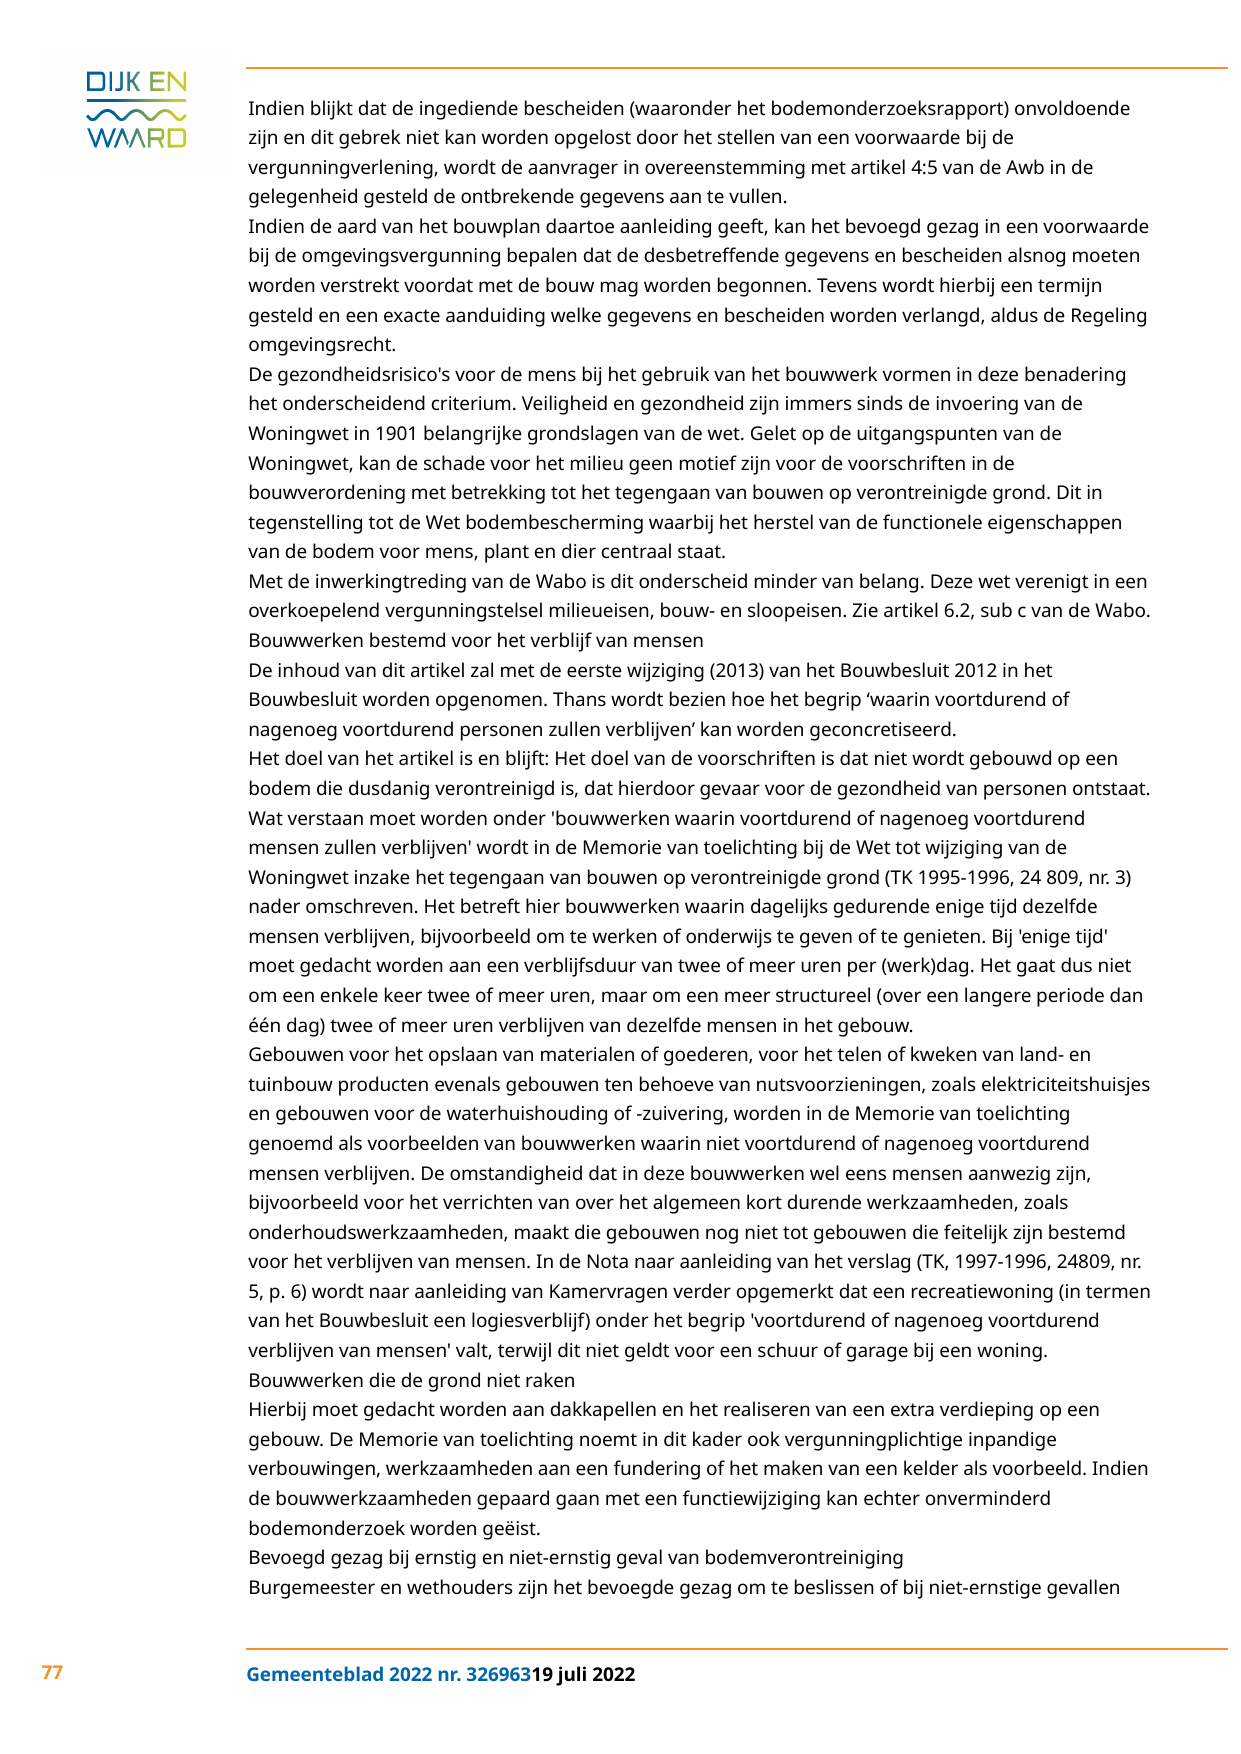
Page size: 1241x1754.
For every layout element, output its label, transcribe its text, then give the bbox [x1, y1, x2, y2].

text Indien de aard van het bouwplan daartoe aanleiding geeft, kan het bevoegd gezag in een voorwaarde bij de omgevingsvergunning bepalen dat de desbetreffende gegevens en bescheiden alsnog moeten worden verstrekt voordat met de bouw mag worden begonnen. Tevens wordt hierbij een termijn gesteld en een exacte aanduiding welke gegevens en bescheiden worden verlangd, aldus de Regeling omgevingsrecht. [248, 213, 1152, 357]
text Bouwwerken die de grond niet raken [248, 1367, 1152, 1393]
text Met de inwerkingtreding van de Wabo is dit onderscheid minder van belang. Deze wet verenigt in een overkoepelend vergunningstelsel milieueisen, bouw- en sloopeisen. Zie artikel 6.2, sub c van de Wabo. [248, 568, 1152, 623]
text Burgemeester en wethouders zijn het bevoegde gezag om te beslissen of bij niet-ernstige gevallen [248, 1574, 1152, 1600]
text Bouwwerken bestemd voor het verblijf van mensen [248, 627, 1152, 653]
text Indien blijkt dat de ingediende bescheiden (waaronder het bodemonderzoeksrapport) onvoldoende zijn en dit gebrek niet kan worden opgelost door het stellen van een voorwaarde bij de vergunningverlening, wordt de aanvrager in overeenstemming met artikel 4:5 van de Awb in de gelegenheid gesteld de ontbrekende gegevens aan te vullen. [248, 95, 1152, 209]
text Het doel van het artikel is en blijft: Het doel van de voorschriften is dat niet wordt gebouwd op een bodem die dusdanig verontreinigd is, dat hierdoor gevaar voor de gezondheid van personen ontstaat. [248, 746, 1152, 801]
text Bevoegd gezag bij ernstig en niet-ernstig geval van bodemverontreiniging [248, 1544, 1152, 1570]
text Gebouwen voor het opslaan van materialen of goederen, voor het telen of kweken van land- en tuinbouw producten evenals gebouwen ten behoeve van nutsvoorzieningen, zoals elektriciteitshuisjes en gebouwen voor de waterhuishouding of -zuivering, worden in de Memorie van toelichting genoemd als voorbeelden van bouwwerken waarin niet voortdurend of nagenoeg voortdurend mensen verblijven. De omstandigheid dat in deze bouwwerken wel eens mensen aanwezig zijn, bijvoorbeeld voor het verrichten van over het algemeen kort durende werkzaamheden, zoals onderhoudswerkzaamheden, maakt die gebouwen nog niet tot gebouwen die feitelijk zijn bestemd voor het verblijven van mensen. In de Nota naar aanleiding van het verslag (TK, 1997-1996, 24809, nr. 5, p. 6) wordt naar aanleiding van Kamervragen verder opgemerkt dat een recreatiewoning (in termen van het Bouwbesluit een logiesverblijf) onder het begrip 'voortdurend of nagenoeg voortdurend verblijven van mensen' valt, terwijl dit niet geldt voor een schuur of garage bij een woning. [248, 1041, 1152, 1363]
text Hierbij moet gedacht worden aan dakkapellen en het realiseren van een extra verdieping op een gebouw. De Memorie van toelichting noemt in dit kader ook vergunningplichtige inpandige verbouwingen, werkzaamheden aan een fundering of het maken van een kelder als voorbeeld. Indien de bouwwerkzaamheden gepaard gaan met een functiewijziging kan echter onverminderd bodemonderzoek worden geëist. [248, 1396, 1152, 1541]
text De gezondheidsrisico's voor de mens bij het gebruik van het bouwwerk vormen in deze benadering het onderscheidend criterium. Veiligheid en gezondheid zijn immers sinds de invoering van de Woningwet in 1901 belangrijke grondslagen van de wet. Gelet op de uitgangspunten van de Woningwet, kan de schade voor het milieu geen motief zijn voor de voorschriften in de bouwverordening met betrekking tot het tegengaan van bouwen op verontreinigde grond. Dit in tegenstelling tot de Wet bodembescherming waarbij het herstel van de functionele eigenschappen van de bodem voor mens, plant en dier centraal staat. [248, 361, 1152, 564]
text De inhoud van dit artikel zal met de eerste wijziging (2013) van het Bouwbesluit 2012 in het Bouwbesluit worden opgenomen. Thans wordt bezien hoe het begrip ‘waarin voortdurend of nagenoeg voortdurend personen zullen verblijven’ kan worden geconcretiseerd. [248, 657, 1152, 742]
text Wat verstaan moet worden onder 'bouwwerken waarin voortdurend of nagenoeg voortdurend mensen zullen verblijven' wordt in de Memorie van toelichting bij de Wet tot wijziging van de Woningwet inzake het tegengaan van bouwen op verontreinigde grond (TK 1995-1996, 24 809, nr. 3) nader omschreven. Het betreft hier bouwwerken waarin dagelijks gedurende enige tijd dezelfde mensen verblijven, bijvoorbeeld om te werken of onderwijs te geven of te genieten. Bij 'enige tijd' moet gedacht worden aan een verblijfsduur van twee of meer uren per (werk)dag. Het gaat dus niet om een enkele keer twee of meer uren, maar om een meer structureel (over een langere periode dan één dag) twee of meer uren verblijven van dezelfde mensen in het gebouw. [248, 805, 1152, 1038]
picture [41, 47, 231, 172]
